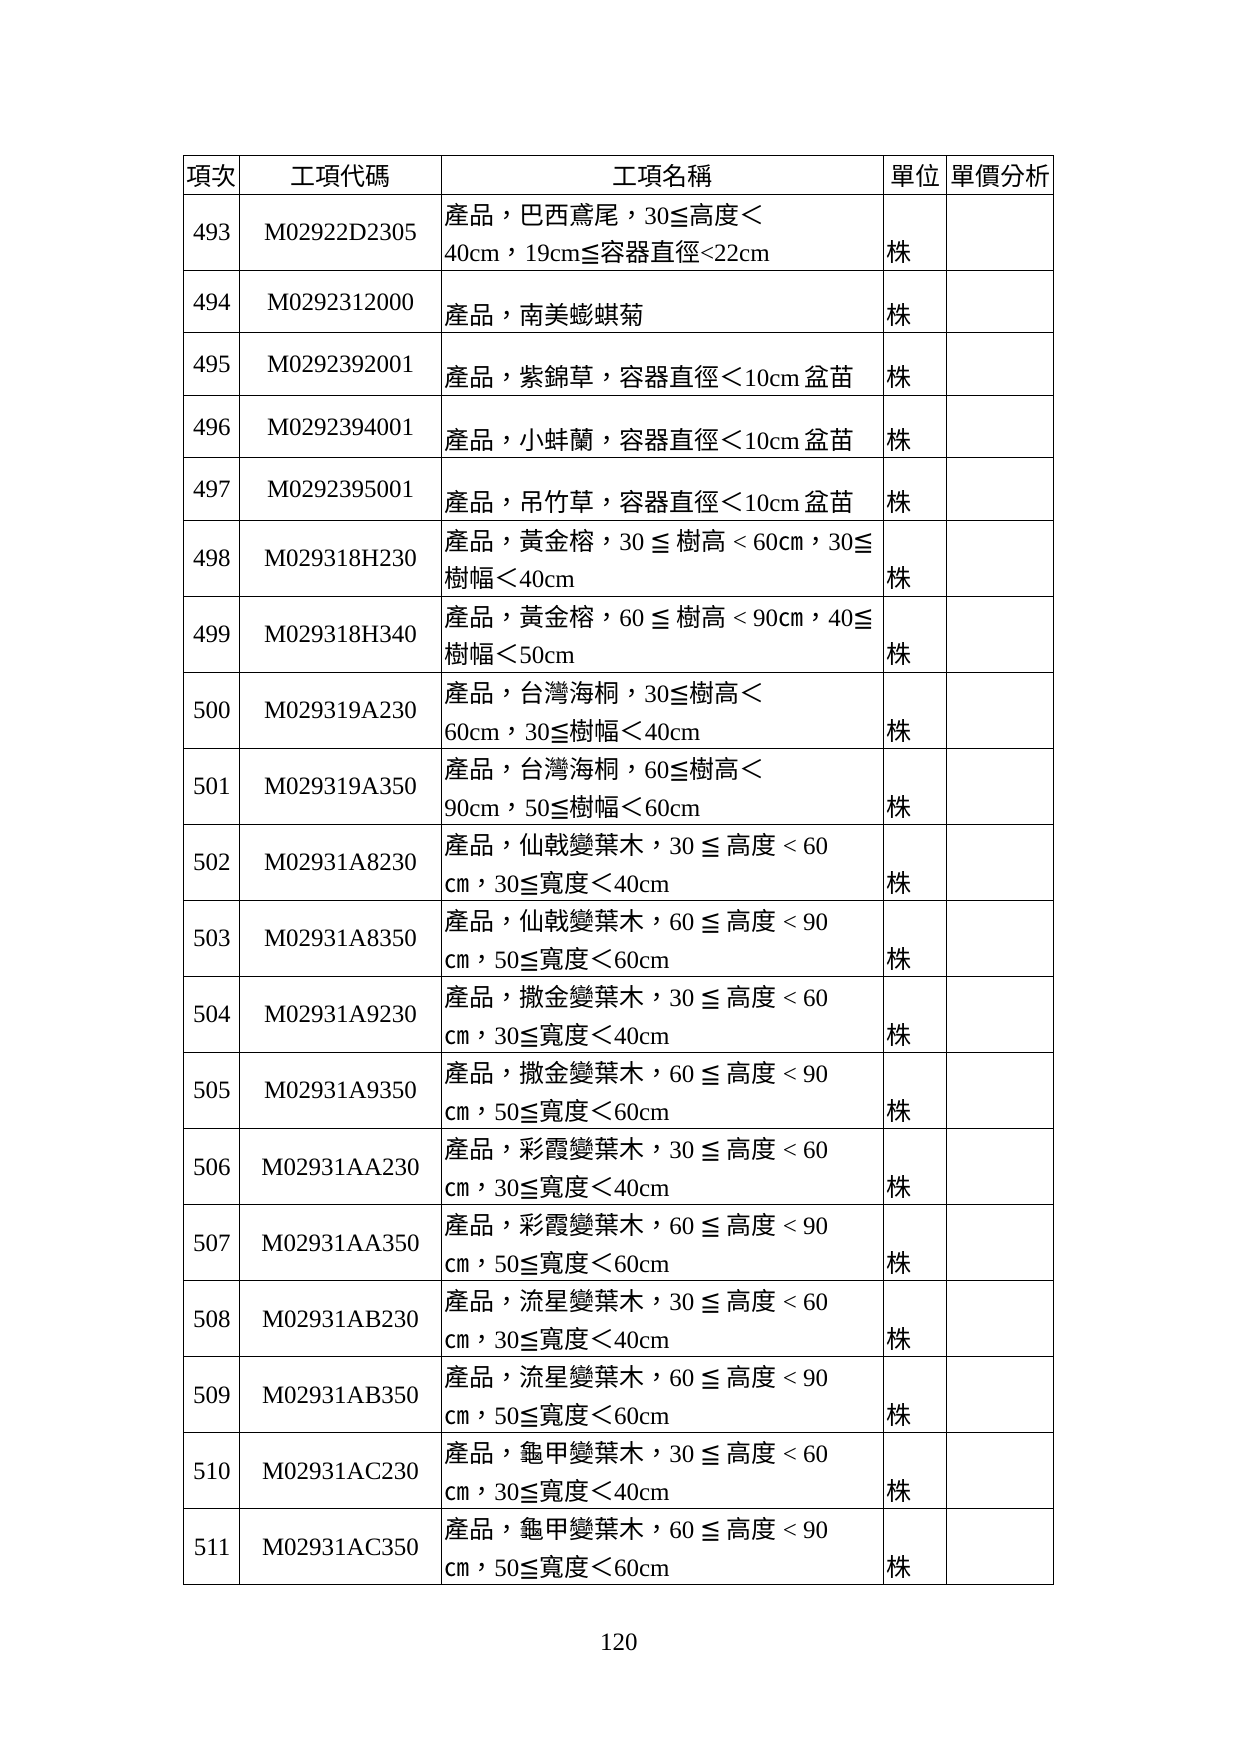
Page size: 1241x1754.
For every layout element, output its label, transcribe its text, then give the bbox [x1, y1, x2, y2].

table_cell 503 [184, 901, 239, 976]
table_cell M02931A8350 [240, 901, 441, 976]
table_cell 株 [884, 521, 946, 596]
table_cell 產品，小蚌蘭，容器直徑＜10cm盆苗 [442, 396, 883, 457]
table_cell 株 [884, 271, 946, 332]
table_cell M02931A9350 [240, 1053, 441, 1128]
table_cell 株 [884, 1509, 946, 1584]
table_cell [947, 521, 1053, 596]
table_cell 株 [884, 597, 946, 672]
table_cell 產品，流星變葉木，30 ≦ 高度 < 60㎝，30≦寬度＜40cm [442, 1281, 883, 1356]
table_cell M029318H230 [240, 521, 441, 596]
table_cell 產品，紫錦草，容器直徑＜10cm盆苗 [442, 333, 883, 395]
table_cell 495 [184, 333, 239, 395]
table_cell [947, 1129, 1053, 1204]
table_cell 502 [184, 825, 239, 900]
table_cell 496 [184, 396, 239, 457]
table_cell [947, 333, 1053, 395]
table_cell 497 [184, 458, 239, 520]
table_cell 產品，黃金榕，30 ≦ 樹高 < 60㎝，30≦樹幅＜40cm [442, 521, 883, 596]
table_cell 產品，彩霞變葉木，30 ≦ 高度 < 60㎝，30≦寬度＜40cm [442, 1129, 883, 1204]
table_header 項次 [184, 156, 239, 194]
table_cell 產品，巴西鳶尾，30≦高度＜40cm，19cm≦容器直徑<22cm [442, 195, 883, 270]
table_cell 株 [884, 673, 946, 748]
table_cell 產品，龜甲變葉木，30 ≦ 高度 < 60㎝，30≦寬度＜40cm [442, 1433, 883, 1508]
table_cell M02931AB350 [240, 1357, 441, 1432]
table_cell 493 [184, 195, 239, 270]
table_cell [947, 977, 1053, 1052]
table_cell M0292312000 [240, 271, 441, 332]
table_cell M0292395001 [240, 458, 441, 520]
table_cell [947, 1357, 1053, 1432]
table_cell [947, 825, 1053, 900]
table_header 單價分析 [947, 156, 1053, 194]
table_cell [947, 1433, 1053, 1508]
table_cell 株 [884, 396, 946, 457]
table_cell 產品，仙戟變葉木，30 ≦ 高度 < 60㎝，30≦寬度＜40cm [442, 825, 883, 900]
table_cell 株 [884, 901, 946, 976]
table_cell 株 [884, 1053, 946, 1128]
table_cell [947, 1509, 1053, 1584]
table_cell 506 [184, 1129, 239, 1204]
table_cell M02931AC350 [240, 1509, 441, 1584]
table_cell M02931AA230 [240, 1129, 441, 1204]
table_cell M02931AC230 [240, 1433, 441, 1508]
table_cell [947, 597, 1053, 672]
table_cell [947, 673, 1053, 748]
table_cell 株 [884, 1433, 946, 1508]
table_cell M02931A9230 [240, 977, 441, 1052]
table_cell 511 [184, 1509, 239, 1584]
table_header 單位 [884, 156, 946, 194]
table_cell M029319A230 [240, 673, 441, 748]
table_cell M02931AA350 [240, 1205, 441, 1280]
table_cell 499 [184, 597, 239, 672]
table_cell 產品，流星變葉木，60 ≦ 高度 < 90㎝，50≦寬度＜60cm [442, 1357, 883, 1432]
table_header 工項代碼 [240, 156, 441, 194]
table_cell 501 [184, 749, 239, 824]
table_cell [947, 1053, 1053, 1128]
table_cell 494 [184, 271, 239, 332]
table_cell 507 [184, 1205, 239, 1280]
table_cell 株 [884, 977, 946, 1052]
table_cell 株 [884, 825, 946, 900]
table_cell 510 [184, 1433, 239, 1508]
table_cell M029319A350 [240, 749, 441, 824]
table_cell 產品，龜甲變葉木，60 ≦ 高度 < 90㎝，50≦寬度＜60cm [442, 1509, 883, 1584]
table_cell [947, 901, 1053, 976]
table_cell 498 [184, 521, 239, 596]
table_cell 產品，台灣海桐，60≦樹高＜90cm，50≦樹幅＜60cm [442, 749, 883, 824]
table_cell 株 [884, 1357, 946, 1432]
table_cell M02931A8230 [240, 825, 441, 900]
table_cell 株 [884, 1205, 946, 1280]
table_cell 509 [184, 1357, 239, 1432]
table_cell 產品，仙戟變葉木，60 ≦ 高度 < 90㎝，50≦寬度＜60cm [442, 901, 883, 976]
table_cell 株 [884, 1281, 946, 1356]
table_cell M0292392001 [240, 333, 441, 395]
table_cell M02922D2305 [240, 195, 441, 270]
table_cell 產品，撒金變葉木，30 ≦ 高度 < 60㎝，30≦寬度＜40cm [442, 977, 883, 1052]
table_cell M029318H340 [240, 597, 441, 672]
table_cell 504 [184, 977, 239, 1052]
table_cell 產品，彩霞變葉木，60 ≦ 高度 < 90㎝，50≦寬度＜60cm [442, 1205, 883, 1280]
table_cell 株 [884, 333, 946, 395]
table_cell M0292394001 [240, 396, 441, 457]
table_cell 株 [884, 195, 946, 270]
table_cell [947, 749, 1053, 824]
table_cell [947, 1281, 1053, 1356]
table_cell 產品，吊竹草，容器直徑＜10cm盆苗 [442, 458, 883, 520]
table_cell 505 [184, 1053, 239, 1128]
table_cell 508 [184, 1281, 239, 1356]
table_cell 產品，台灣海桐，30≦樹高＜60cm，30≦樹幅＜40cm [442, 673, 883, 748]
table_cell [947, 1205, 1053, 1280]
table_cell [947, 396, 1053, 457]
table_header 工項名稱 [442, 156, 883, 194]
table_cell [947, 271, 1053, 332]
table_cell M02931AB230 [240, 1281, 441, 1356]
table_cell 株 [884, 749, 946, 824]
table_cell 500 [184, 673, 239, 748]
table_cell 株 [884, 1129, 946, 1204]
table_cell [947, 195, 1053, 270]
table_cell 產品，南美蟛蜞菊 [442, 271, 883, 332]
table_cell [947, 458, 1053, 520]
table_cell 株 [884, 458, 946, 520]
table_cell 產品，撒金變葉木，60 ≦ 高度 < 90㎝，50≦寬度＜60cm [442, 1053, 883, 1128]
table_cell 產品，黃金榕，60 ≦ 樹高 < 90㎝，40≦樹幅＜50cm [442, 597, 883, 672]
